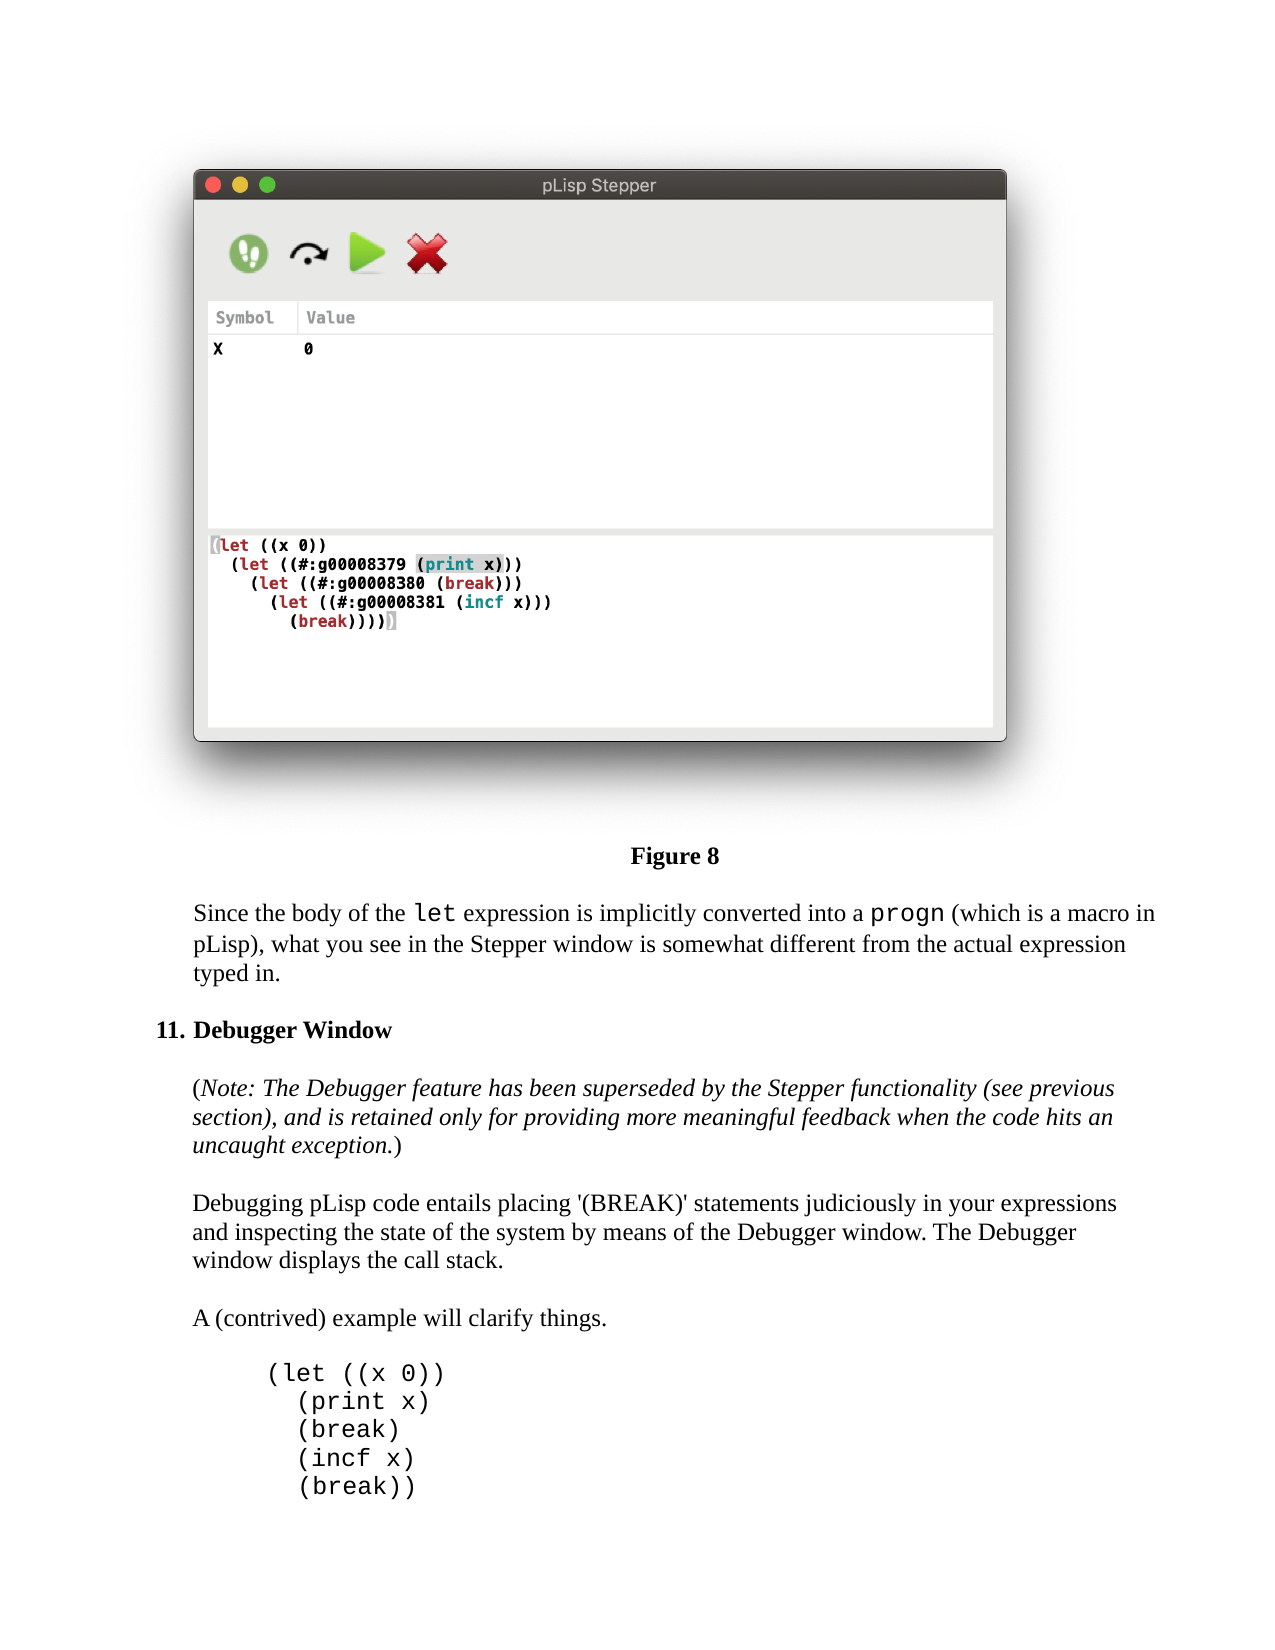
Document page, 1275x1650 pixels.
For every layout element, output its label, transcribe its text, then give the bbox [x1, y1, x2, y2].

text (incf x) [192, 1445, 1157, 1474]
text (print x) [192, 1389, 1157, 1417]
text (let ((x 0)) [192, 1360, 1157, 1389]
list Debugger Window [156, 1015, 1157, 1044]
text Figure 8 [193, 841, 1157, 869]
text (break)) [192, 1474, 1157, 1502]
text (break) [192, 1417, 1157, 1445]
text A (contrived) example will clarify things. [118, 1303, 1157, 1332]
text Since the body of the let expression is implicitly converted into a progn (which is a macro in pLisp), what you see in the Stepper window is somewhat different from the actual expression typed in. [193, 898, 1157, 987]
text (Note: The Debugger feature has been superseded by the Stepper functionality (see previous section), and is retained only for providing more meaningful feedback when the code hits an uncaught exception.) [192, 1073, 1157, 1159]
picture [118, 118, 1082, 841]
text Debugging pLisp code entails placing '(BREAK)' statements judiciously in your expressions and inspecting the state of the system by means of the Debugger window. The Debugger window displays the call stack. [118, 1188, 1157, 1274]
